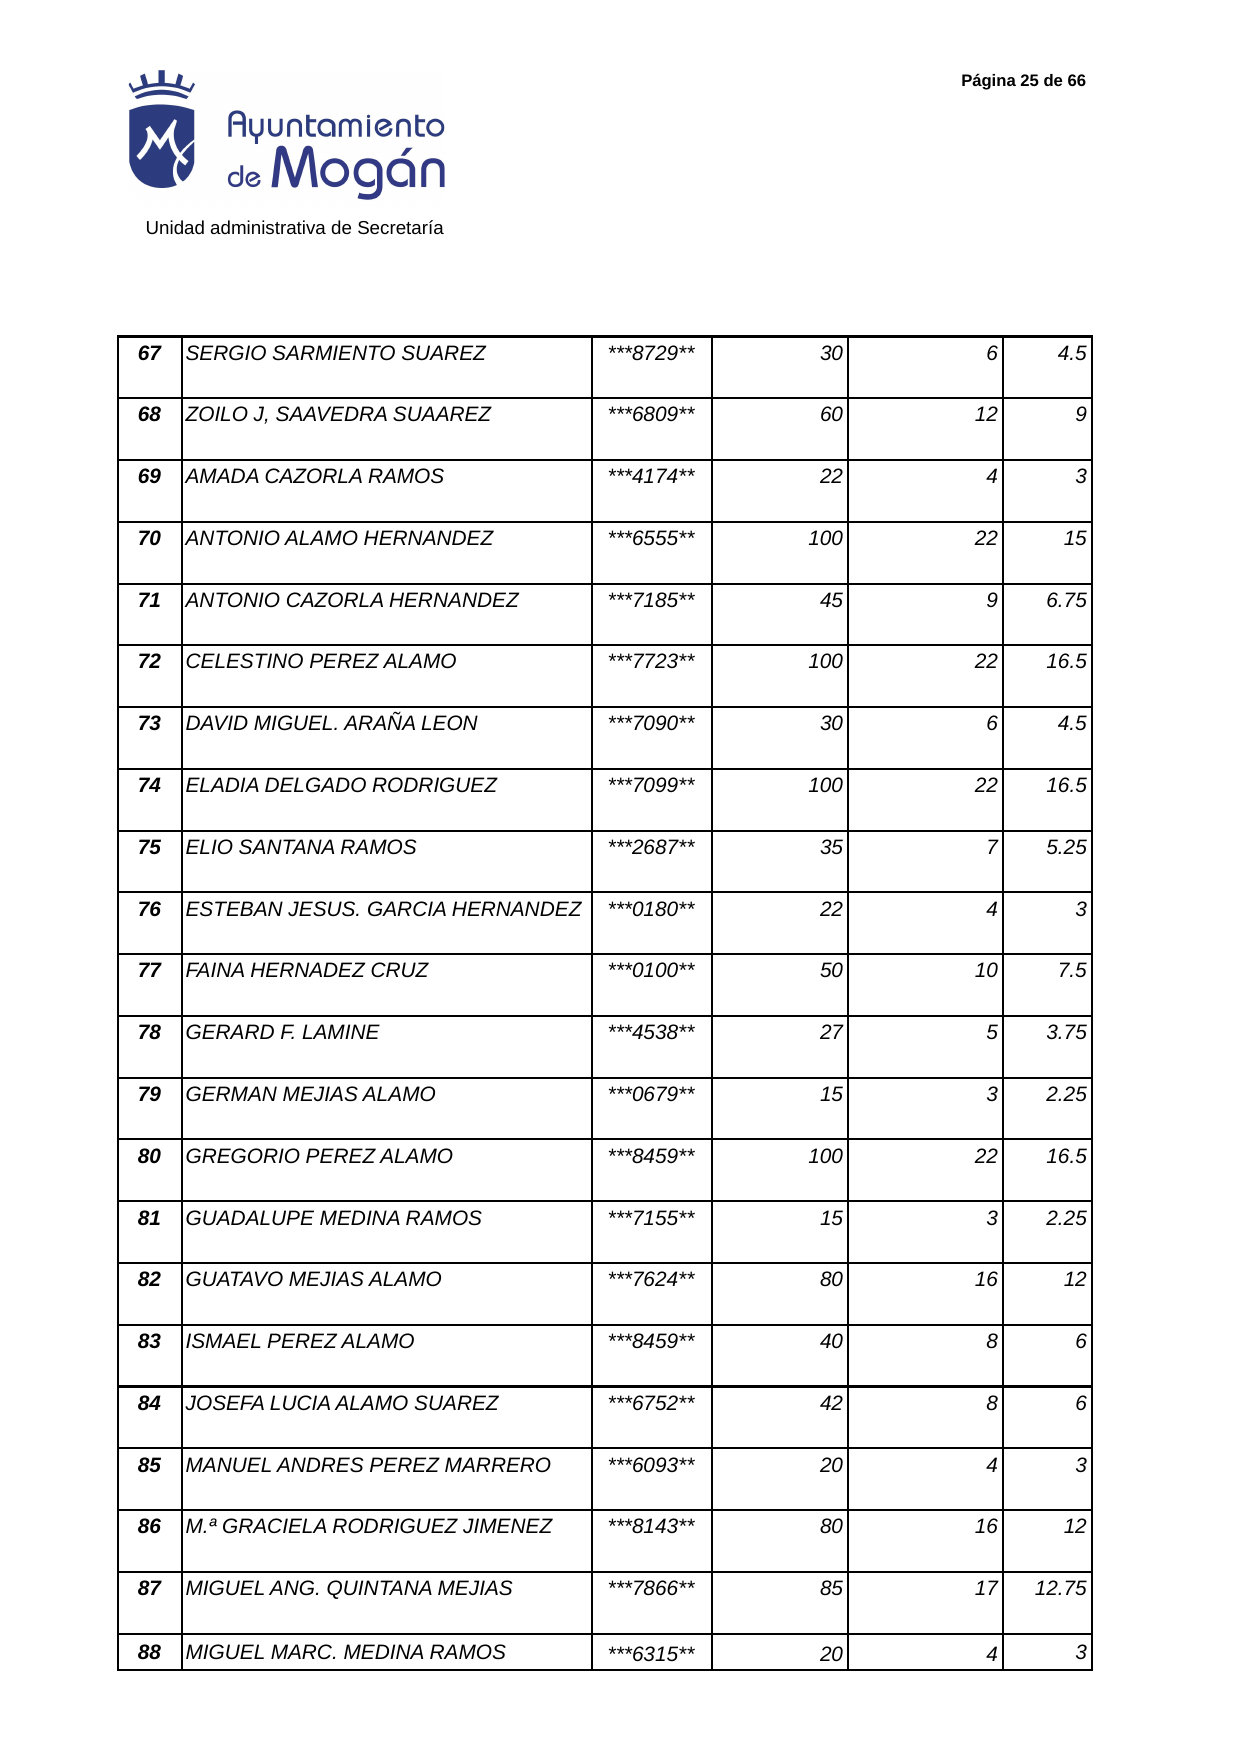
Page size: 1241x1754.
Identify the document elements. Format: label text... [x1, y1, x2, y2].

table_cell M.ª GRACIELA RODRIGUEZ JIMENEZ [183, 1511, 591, 1571]
table_cell ***7090** [593, 708, 711, 768]
table_cell 73 [119, 708, 181, 768]
table_cell ***8143** [593, 1511, 711, 1571]
table_cell 75 [119, 832, 181, 891]
table_cell 50 [713, 955, 847, 1015]
table_cell 7,5 [1004, 955, 1091, 1015]
table_cell ANTONIO CAZORLA HERNANDEZ [183, 585, 591, 644]
table_cell 81 [119, 1202, 181, 1262]
table_cell DAVID MIGUEL. ARAÑA LEON [183, 708, 591, 768]
table_cell 6 [849, 708, 1002, 768]
table_cell MIGUEL MARC. MEDINA RAMOS [183, 1635, 591, 1668]
table_cell 60 [713, 399, 847, 459]
table_cell 3 [849, 1202, 1002, 1262]
table_cell ***7099** [593, 770, 711, 829]
table_cell AMADA CAZORLA RAMOS [183, 461, 591, 521]
table_cell MANUEL ANDRES PEREZ MARRERO [183, 1449, 591, 1509]
table_cell 71 [119, 585, 181, 644]
table_cell 70 [119, 523, 181, 582]
table_cell 72 [119, 646, 181, 706]
table_cell ZOILO J, SAAVEDRA SUAAREZ [183, 399, 591, 459]
table_cell 17 [849, 1573, 1002, 1632]
table_cell ***8729** [593, 338, 711, 397]
table_cell 4 [849, 893, 1002, 953]
table_cell 8 [849, 1388, 1002, 1447]
table_cell ***7866** [593, 1573, 711, 1632]
table_cell ***8459** [593, 1140, 711, 1200]
table_cell 82 [119, 1264, 181, 1324]
table_cell CELESTINO PEREZ ALAMO [183, 646, 591, 706]
table_cell 16 [849, 1264, 1002, 1324]
table_cell 16,5 [1004, 770, 1091, 829]
table_cell 79 [119, 1079, 181, 1138]
table_cell 3 [849, 1079, 1002, 1138]
table_cell ESTEBAN JESUS. GARCIA HERNANDEZ [183, 893, 591, 953]
table_cell 80 [713, 1511, 847, 1571]
table_cell 6,75 [1004, 585, 1091, 644]
table_cell 12 [1004, 1511, 1091, 1571]
table_cell 22 [713, 893, 847, 953]
table_cell 22 [849, 646, 1002, 706]
table_cell 85 [713, 1573, 847, 1632]
table_cell 22 [849, 1140, 1002, 1200]
table_cell 88 [119, 1635, 181, 1668]
table_cell 4 [849, 1449, 1002, 1509]
picture [128, 70, 445, 206]
table_cell ***7624** [593, 1264, 711, 1324]
table_cell 6 [849, 338, 1002, 397]
table_cell 12 [849, 399, 1002, 459]
table_cell SERGIO SARMIENTO SUAREZ [183, 338, 591, 397]
table_cell 69 [119, 461, 181, 521]
table_cell 12 [1004, 1264, 1091, 1324]
table_cell 86 [119, 1511, 181, 1571]
table_cell ***0100** [593, 955, 711, 1015]
table_cell 30 [713, 338, 847, 397]
table_cell 68 [119, 399, 181, 459]
table_cell ***7723** [593, 646, 711, 706]
table_cell 4 [849, 1635, 1002, 1668]
table_cell 30 [713, 708, 847, 768]
table_cell ***6752** [593, 1388, 711, 1447]
table_cell 16 [849, 1511, 1002, 1571]
table_cell GUADALUPE MEDINA RAMOS [183, 1202, 591, 1262]
table_cell ***4538** [593, 1017, 711, 1077]
table_cell 10 [849, 955, 1002, 1015]
table_cell 80 [713, 1264, 847, 1324]
table_cell 3 [1004, 893, 1091, 953]
table_cell ***4174** [593, 461, 711, 521]
table_cell FAINA HERNADEZ CRUZ [183, 955, 591, 1015]
table_cell 6 [1004, 1326, 1091, 1385]
table_cell 7 [849, 832, 1002, 891]
table_cell GERARD F. LAMINE [183, 1017, 591, 1077]
table_cell 100 [713, 1140, 847, 1200]
table_cell ***0180** [593, 893, 711, 953]
table_cell 100 [713, 646, 847, 706]
table_cell 27 [713, 1017, 847, 1077]
table_cell 45 [713, 585, 847, 644]
table_cell 74 [119, 770, 181, 829]
table_cell 22 [849, 770, 1002, 829]
table_cell 78 [119, 1017, 181, 1077]
table_cell 15 [713, 1202, 847, 1262]
table_cell ***6093** [593, 1449, 711, 1509]
table_cell ***6315** [593, 1635, 711, 1668]
table_cell 35 [713, 832, 847, 891]
table_cell GUATAVO MEJIAS ALAMO [183, 1264, 591, 1324]
table_cell 15 [713, 1079, 847, 1138]
table_cell GREGORIO PEREZ ALAMO [183, 1140, 591, 1200]
table_cell 76 [119, 893, 181, 953]
table_cell 3 [1004, 1449, 1091, 1509]
table_cell 22 [849, 523, 1002, 582]
table_cell 20 [713, 1635, 847, 1668]
table_cell ***7185** [593, 585, 711, 644]
table_cell 4,5 [1004, 338, 1091, 397]
table_cell 42 [713, 1388, 847, 1447]
table_cell 2,25 [1004, 1202, 1091, 1262]
table_cell 16,5 [1004, 646, 1091, 706]
table_cell 2,25 [1004, 1079, 1091, 1138]
table_cell 67 [119, 338, 181, 397]
table_cell 22 [713, 461, 847, 521]
table_cell JOSEFA LUCIA ALAMO SUAREZ [183, 1388, 591, 1447]
table_cell ***2687** [593, 832, 711, 891]
table_cell ISMAEL PEREZ ALAMO [183, 1326, 591, 1385]
table_cell 83 [119, 1326, 181, 1385]
table_cell ELIO SANTANA RAMOS [183, 832, 591, 891]
table_cell 15 [1004, 523, 1091, 582]
table_cell 8 [849, 1326, 1002, 1385]
table_cell 3 [1004, 1635, 1091, 1668]
table_cell MIGUEL ANG. QUINTANA MEJIAS [183, 1573, 591, 1632]
table_cell 87 [119, 1573, 181, 1632]
table_cell ANTONIO ALAMO HERNANDEZ [183, 523, 591, 582]
table_cell 5,25 [1004, 832, 1091, 891]
table_cell 12,75 [1004, 1573, 1091, 1632]
table_cell 20 [713, 1449, 847, 1509]
table_cell 100 [713, 770, 847, 829]
table_cell GERMAN MEJIAS ALAMO [183, 1079, 591, 1138]
table_cell ***7155** [593, 1202, 711, 1262]
table_cell 4 [849, 461, 1002, 521]
table_cell 84 [119, 1388, 181, 1447]
table_cell 100 [713, 523, 847, 582]
table_cell 3 [1004, 461, 1091, 521]
table_cell 77 [119, 955, 181, 1015]
table_cell ***0679** [593, 1079, 711, 1138]
table_cell 3,75 [1004, 1017, 1091, 1077]
table_cell 16,5 [1004, 1140, 1091, 1200]
table_cell 80 [119, 1140, 181, 1200]
table_cell 85 [119, 1449, 181, 1509]
table_cell 4,5 [1004, 708, 1091, 768]
table_cell ***6555** [593, 523, 711, 582]
table_cell 40 [713, 1326, 847, 1385]
table_cell 5 [849, 1017, 1002, 1077]
table_cell 9 [1004, 399, 1091, 459]
table_cell 9 [849, 585, 1002, 644]
table_cell 6 [1004, 1388, 1091, 1447]
table_cell ***8459** [593, 1326, 711, 1385]
table_cell ***6809** [593, 399, 711, 459]
table_cell ELADIA DELGADO RODRIGUEZ [183, 770, 591, 829]
